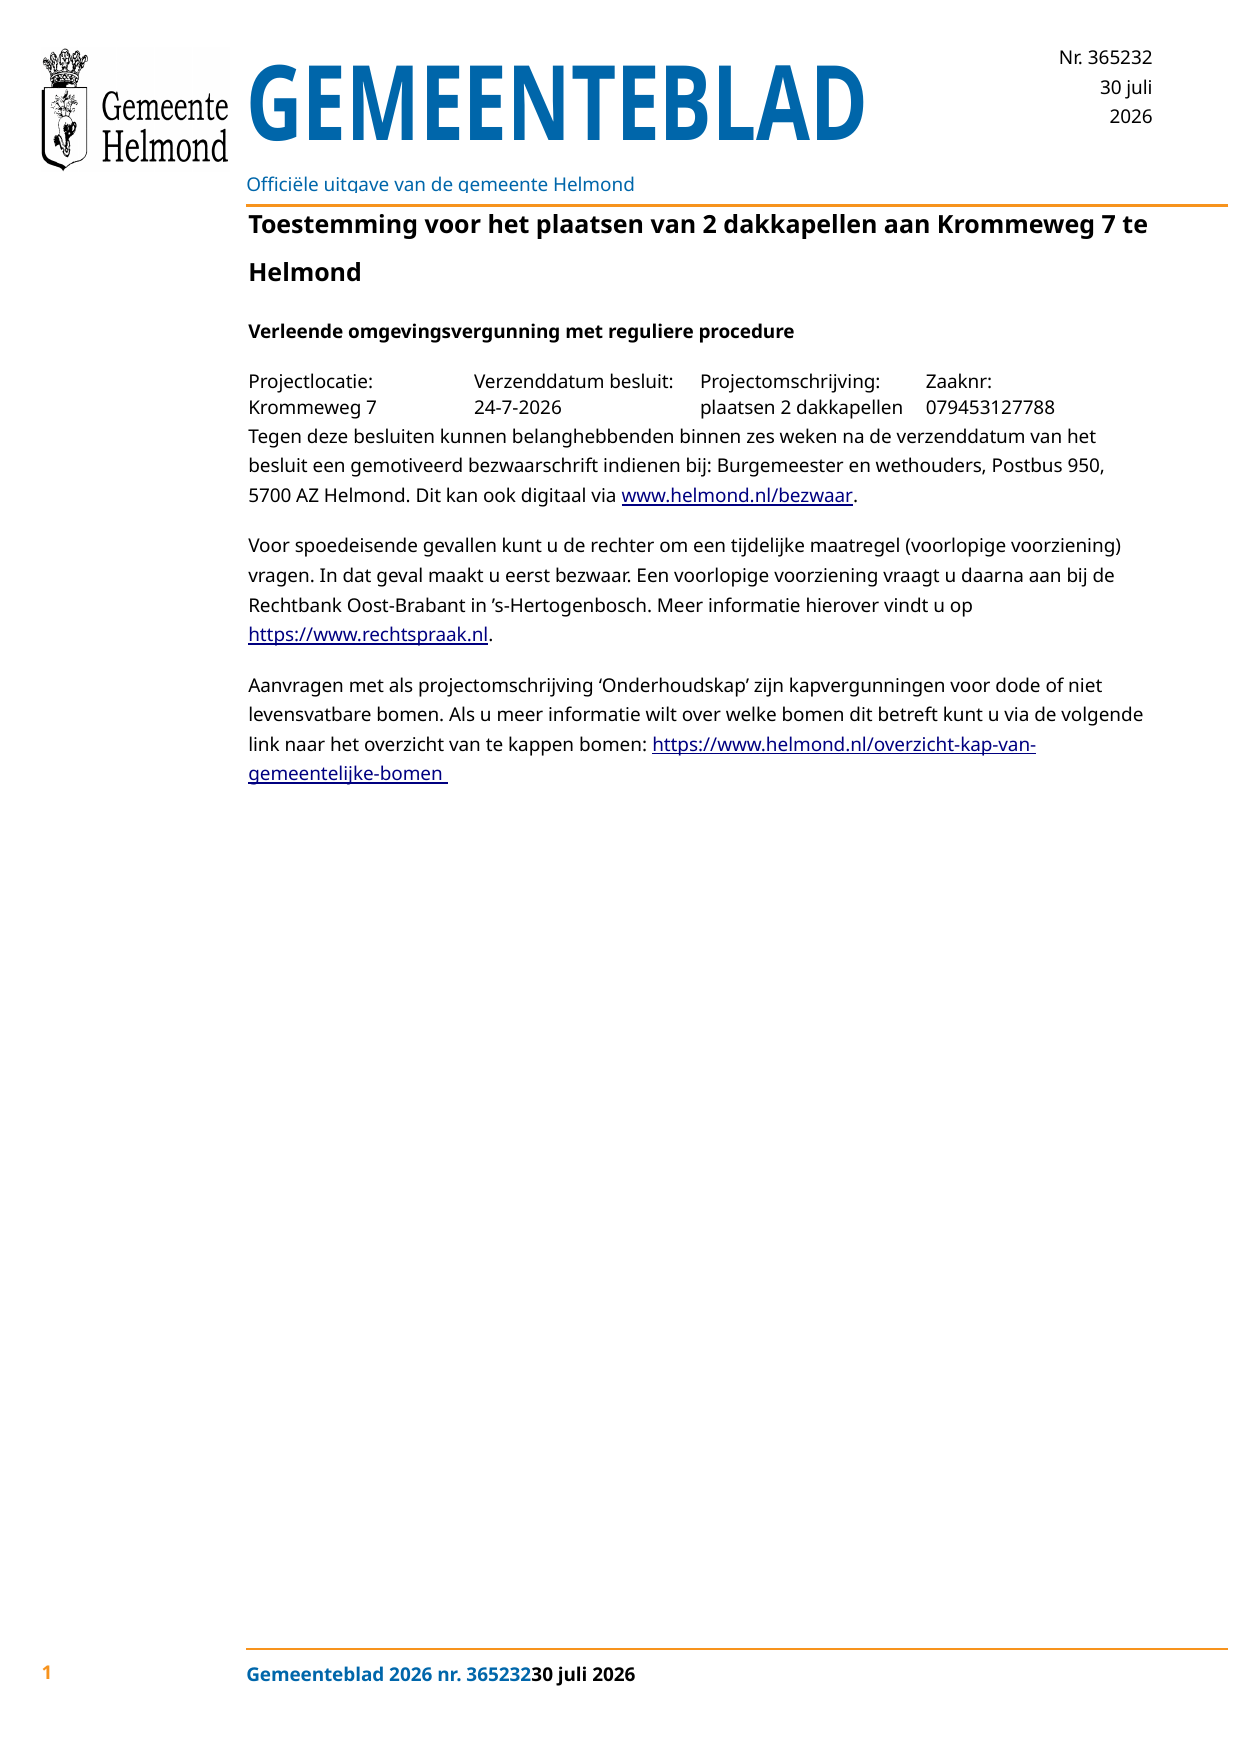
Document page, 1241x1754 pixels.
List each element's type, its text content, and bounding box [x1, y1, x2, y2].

text Tegen deze besluiten kunnen belanghebbenden binnen zes weken na de verzenddatum van het besluit een gemotiveerd bezwaarschrift indienen bij: Burgemeester en wethouders, Postbus 950, 5700 AZ Helmond. Dit kan ook digitaal via www.helmond.nl/bezwaar. [248, 423, 1152, 508]
table_header Verzenddatum besluit: [474, 369, 700, 394]
text Voor spoedeisende gevallen kunt u de rechter om een tijdelijke maatregel (voorlopige voorziening) vragen. In dat geval maakt u eerst bezwaar. Een voorlopige voorziening vraagt u daarna aan bij de Rechtbank Oost-Brabant in ’s-Hertogenbosch. Meer informatie hierover vindt u op https://www.rechtspraak.nl. [248, 533, 1152, 647]
table_cell Krommeweg 7 [248, 394, 474, 420]
table_cell 079453127788 [926, 394, 1152, 420]
text Verleende omgevingsvergunning met reguliere procedure [248, 318, 1152, 344]
picture [41, 47, 231, 172]
table_cell 24-7-2026 [474, 394, 700, 420]
table_header Projectomschrijving: [700, 369, 926, 394]
table_cell plaatsen 2 dakkapellen [700, 394, 926, 420]
text Aanvragen met als projectomschrijving ‘Onderhoudskap’ zijn kapvergunningen voor dode of niet levensvatbare bomen. Als u meer informatie wilt over welke bomen dit betreft kunt u via de volgende link naar het overzicht van te kappen bomen: https://www.helmond.nl/overzicht-kap-van-gemeentelijke-bomen [248, 672, 1152, 786]
table_header Zaaknr: [926, 369, 1152, 394]
table_header Projectlocatie: [248, 369, 474, 394]
text Toestemming voor het plaatsen van 2 dakkapellen aan Krommeweg 7 te Helmond [248, 207, 1152, 288]
